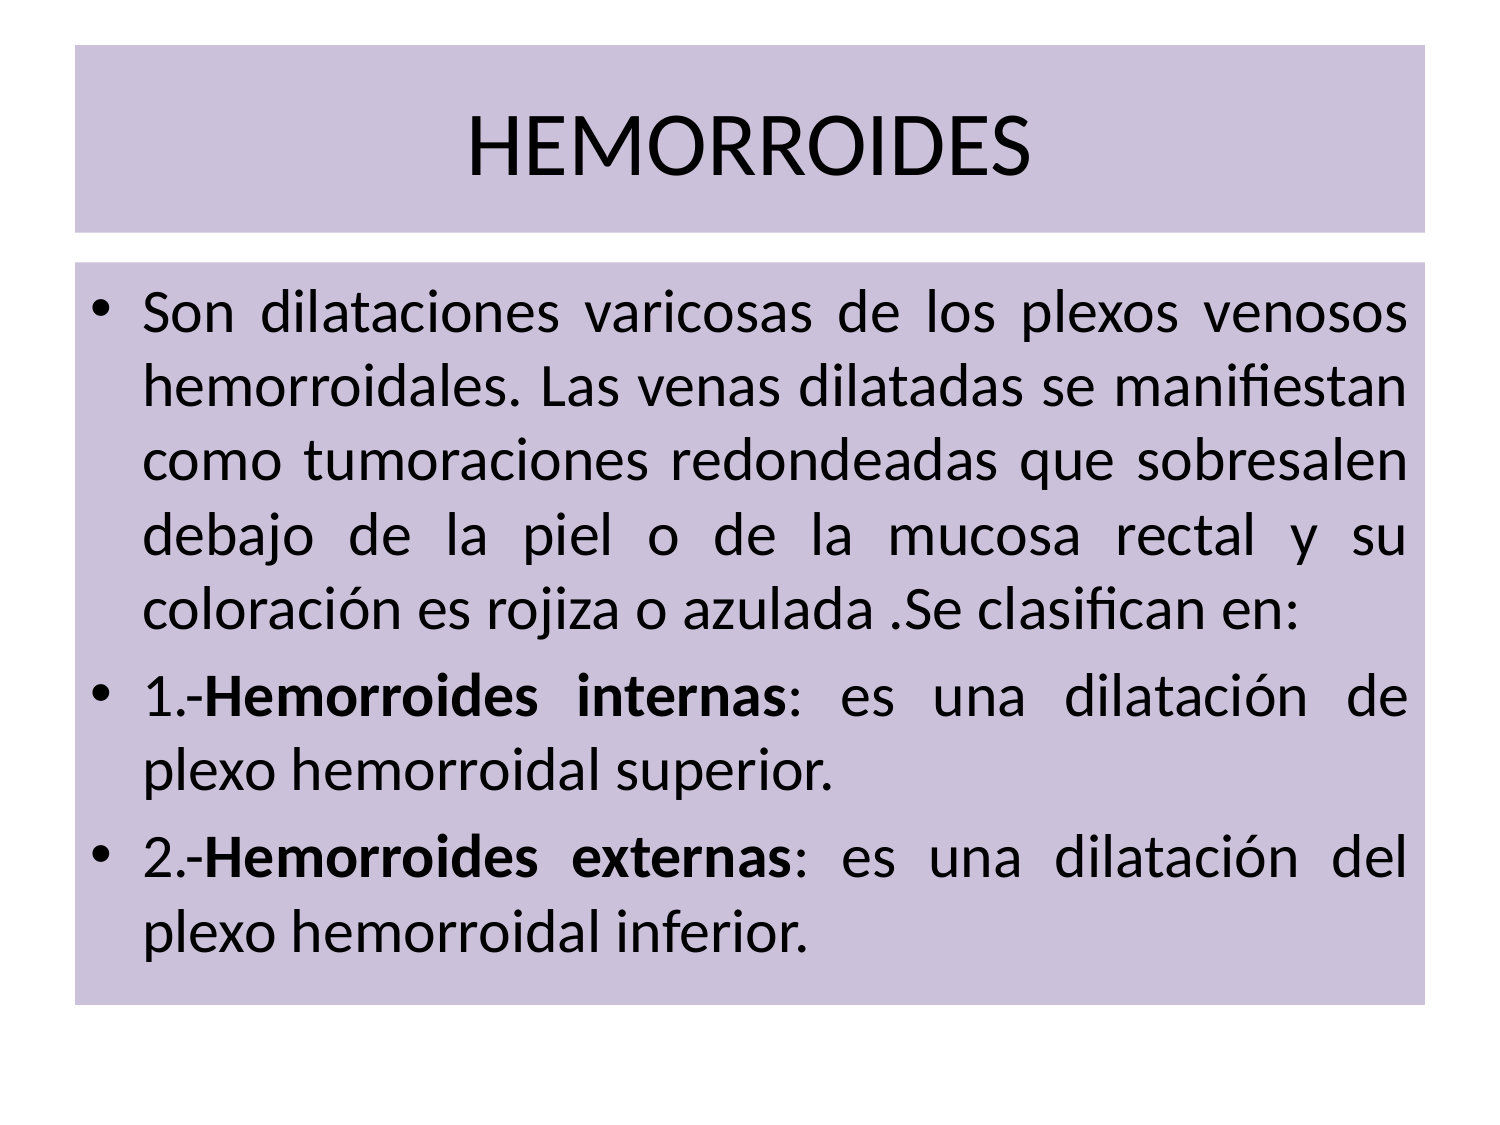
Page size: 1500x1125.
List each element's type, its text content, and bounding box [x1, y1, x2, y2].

list Son dilataciones varicosas de los plexos venosos hemorroidales. Las venas dilatadas se manifiestan como tumoraciones redondeadas que sobresalen debajo de la piel o de la mucosa rectal y su coloración es rojiza o azulada .Se clasifican en: 1.-Hemorroides internas: es una dilatación de plexo hemorroidal superior. 2.-Hemorroides externas: es una dilatación del plexo hemorroidal inferior. [75, 262, 1425, 1005]
title HEMORROIDES [75, 45, 1425, 233]
